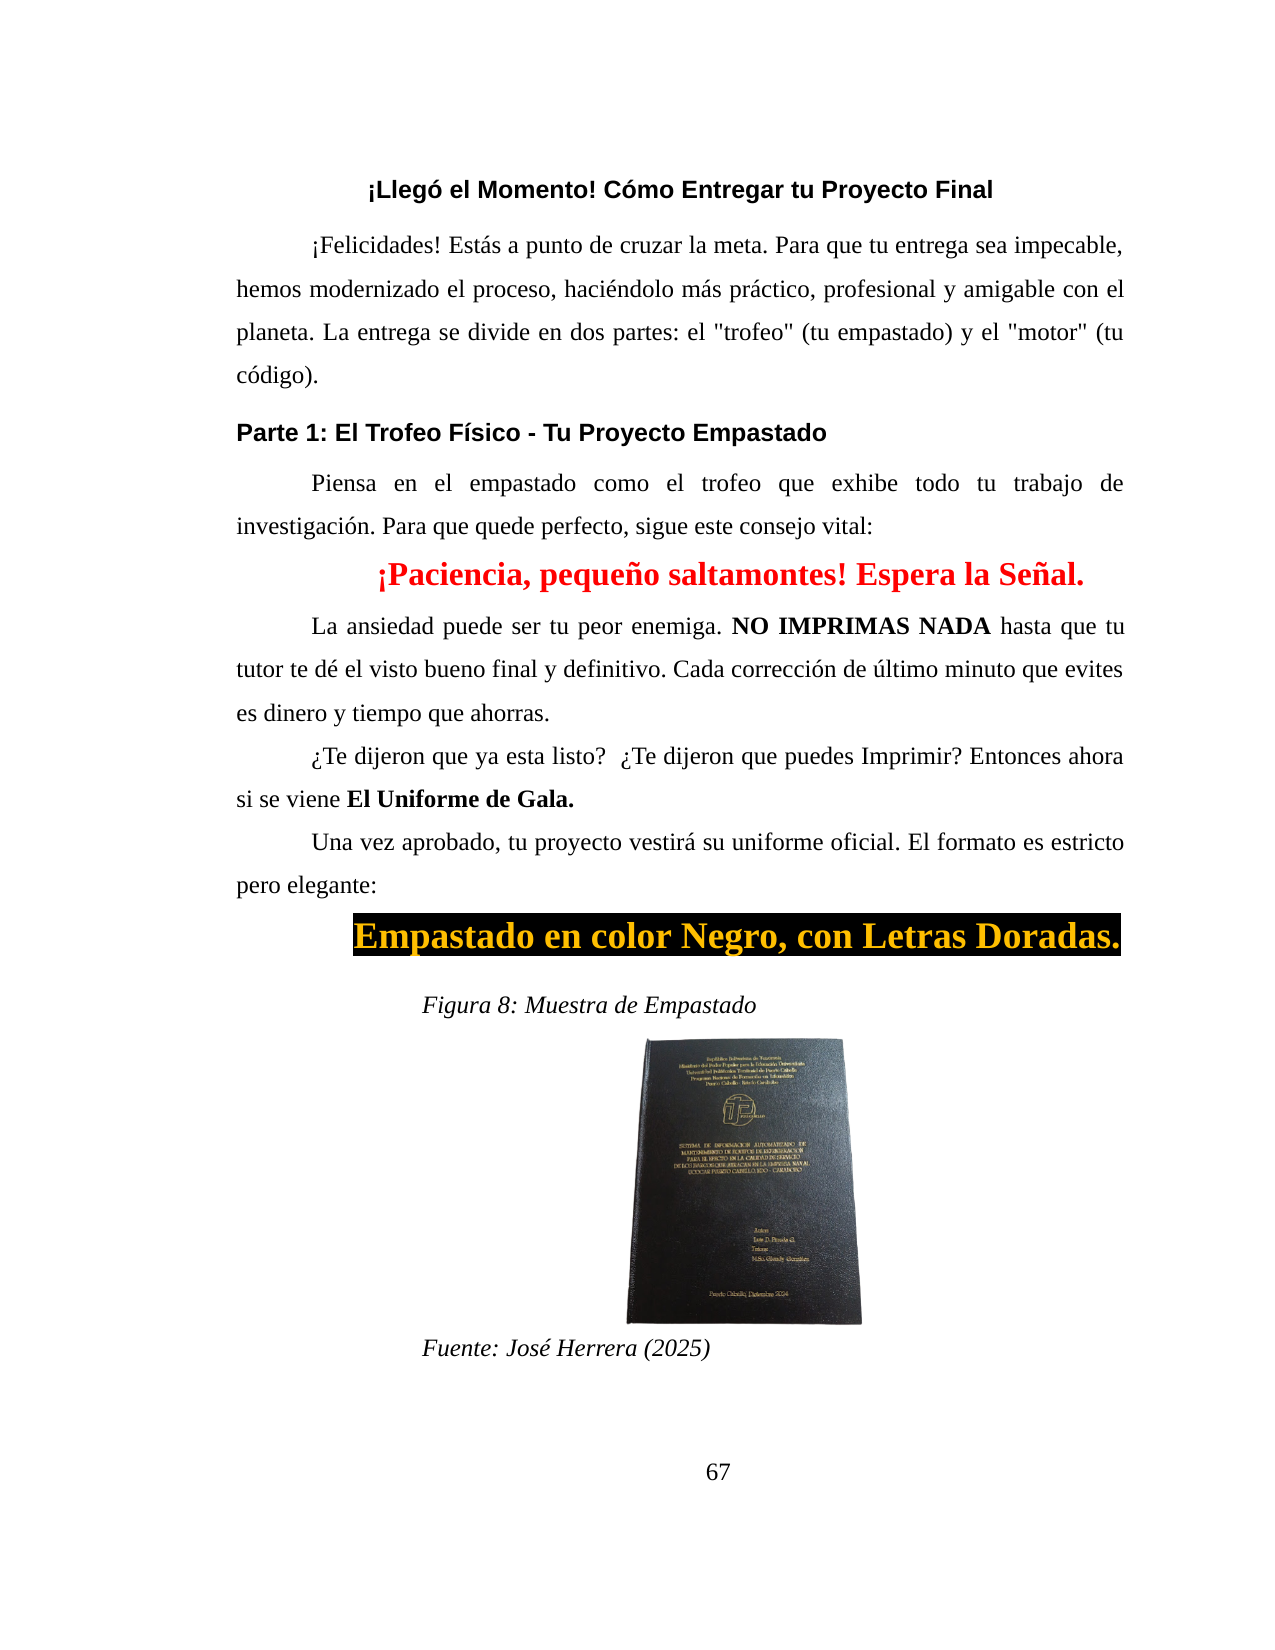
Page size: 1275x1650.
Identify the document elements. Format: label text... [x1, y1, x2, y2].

text Figura 8: Muestra de Empastado [372, 991, 1064, 1019]
text ¡Felicidades! Estás a punto de cruzar la meta. Para que tu entrega sea impecable, hemos modernizado el proceso, haciéndolo más práctico, profesional y amigable con el planeta. La entrega se divide en dos partes: el "trofeo" (tu empastado) y el "motor" (tu código). [236, 231, 1125, 389]
text Fuente: José Herrera (2025) [372, 1333, 1064, 1362]
text ¿Te dijeron que ya esta listo? ¿Te dijeron que puedes Imprimir? Entonces ahora si se viene El Uniforme de Gala. [236, 741, 1125, 813]
text Una vez aprobado, tu proyecto vestirá su uniforme oficial. El formato es estricto pero elegante: [236, 827, 1125, 899]
text ¡Paciencia, pequeño saltamontes! Espera la Señal. [236, 554, 1125, 592]
subtitle Parte 1: El Trofeo Físico - Tu Proyecto Empastado [236, 418, 1125, 447]
text Empastado en color Negro, con Letras Doradas. [236, 913, 1125, 956]
subtitle ¡Llegó el Momento! Cómo Entregar tu Proyecto Final [236, 175, 1125, 204]
picture [611, 1031, 875, 1333]
text La ansiedad puede ser tu peor enemiga. NO IMPRIMAS NADA hasta que tu tutor te dé el visto bueno final y definitivo. Cada corrección de último minuto que evites es dinero y tiempo que ahorras. [236, 611, 1125, 726]
text Piensa en el empastado como el trofeo que exhibe todo tu trabajo de investigación. Para que quede perfecto, sigue este consejo vital: [236, 468, 1125, 539]
